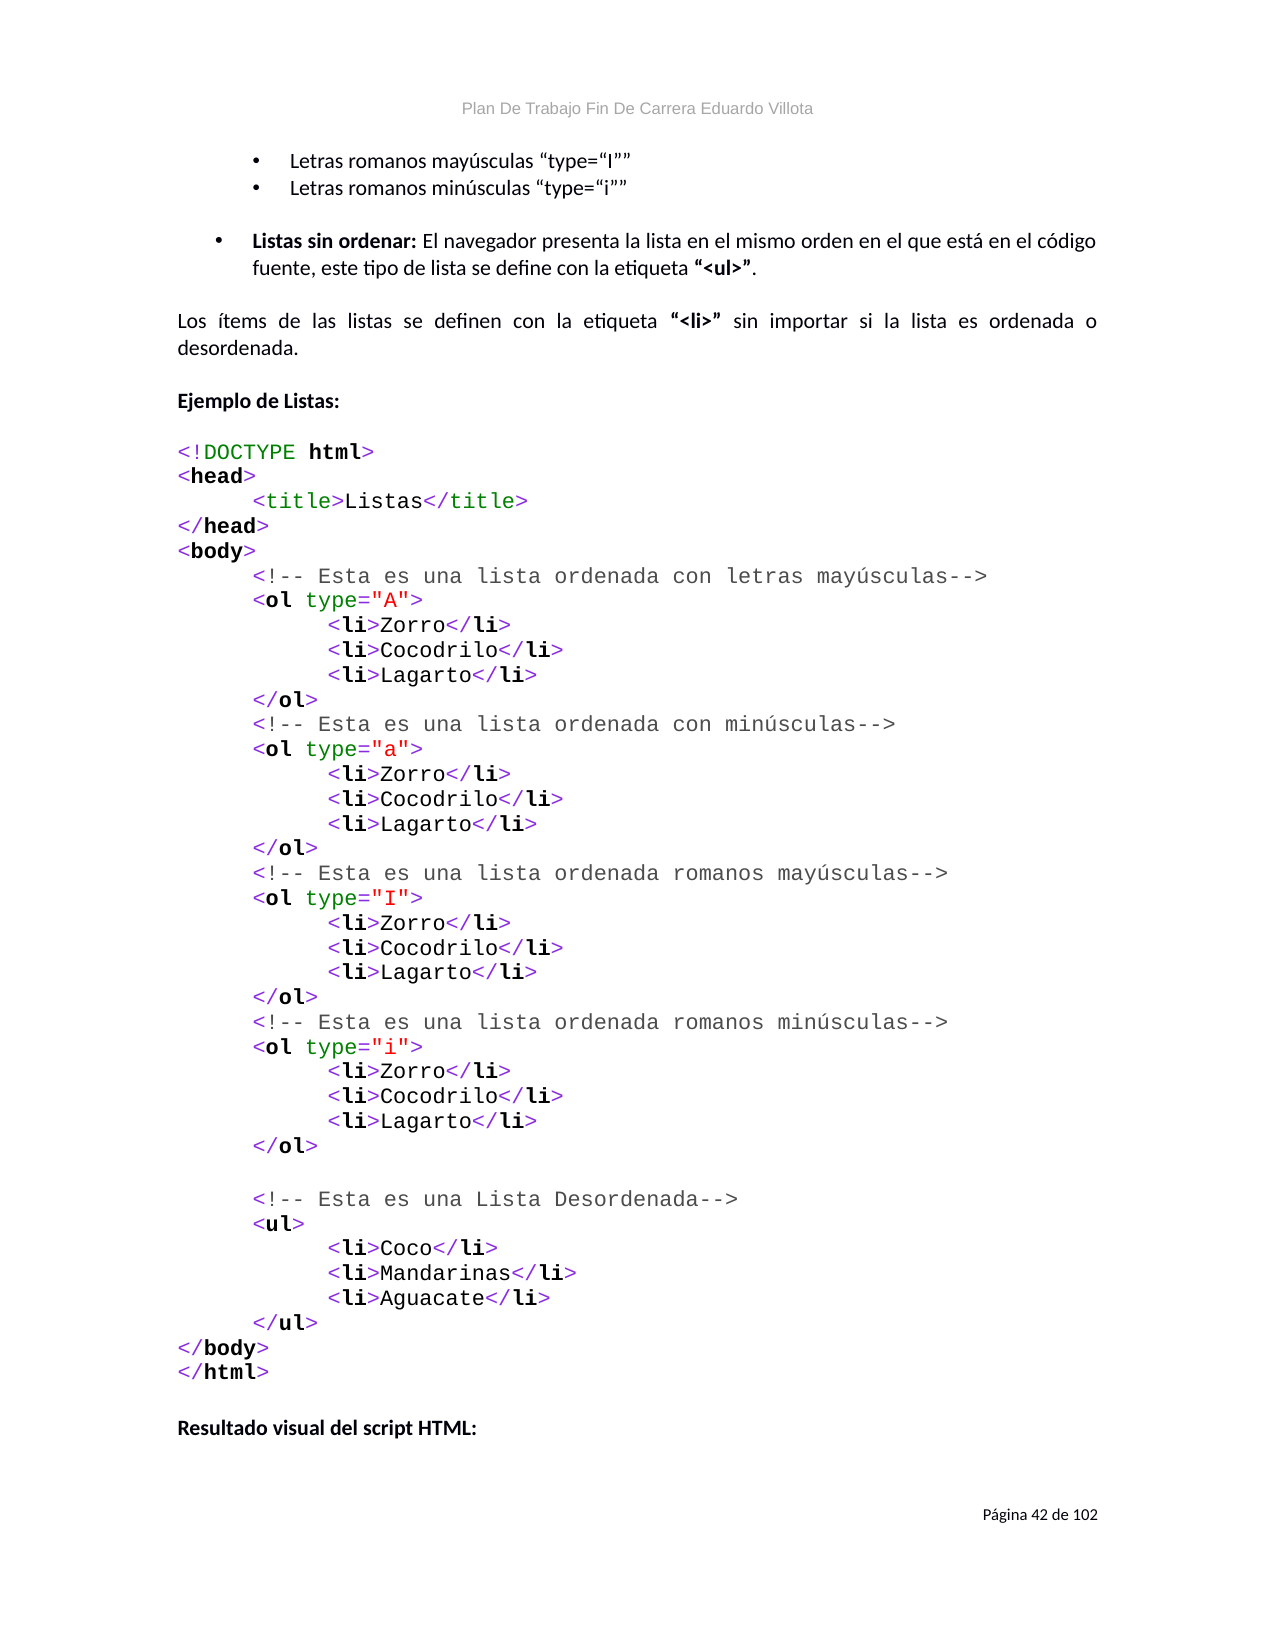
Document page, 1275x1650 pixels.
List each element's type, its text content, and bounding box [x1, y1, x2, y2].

list </body> [177, 1337, 1098, 1361]
list </html> [177, 1361, 1098, 1386]
list <li>Coco</li> [177, 1237, 1098, 1262]
list <li>Cocodrilo</li> [177, 1086, 1098, 1110]
list <title>Listas</title> [177, 491, 1098, 515]
list <ol type="a"> [177, 738, 1098, 763]
list <li>Zorro</li> [177, 763, 1098, 788]
list <li>Cocodrilo</li> [177, 937, 1098, 962]
list <body> [177, 540, 1098, 565]
list <li>Aguacate</li> [177, 1287, 1098, 1312]
list </ol> [177, 689, 1098, 714]
list Listas sin ordenar: El navegador presenta la lista en el mismo orden en el que está en el código fuente, este tipo de lista se define con la etiqueta “<ul>”. [215, 228, 1098, 281]
list <ol type="A"> [177, 590, 1098, 614]
list </ol> [177, 838, 1098, 862]
list <!-- Esta es una lista ordenada romanos minúsculas--> [177, 1011, 1098, 1036]
list Letras romanos minúsculas “type=“i”” [252, 174, 1098, 201]
list <!DOCTYPE html> [177, 441, 1098, 466]
list <!-- Esta es una lista ordenada con letras mayúsculas--> [177, 565, 1098, 590]
list <!-- Esta es una lista ordenada romanos mayúsculas--> [177, 862, 1098, 887]
list </ol> [177, 986, 1098, 1011]
list </head> [177, 515, 1098, 540]
list <li>Zorro</li> [177, 912, 1098, 937]
list <!-- Esta es una Lista Desordenada--> [177, 1188, 1098, 1213]
list <li>Cocodrilo</li> [177, 788, 1098, 813]
list </ul> [177, 1312, 1098, 1337]
list <li>Zorro</li> [177, 614, 1098, 639]
list </ol> [177, 1135, 1098, 1160]
list <ol type="I"> [177, 887, 1098, 912]
list <!-- Esta es una lista ordenada con minúsculas--> [177, 714, 1098, 738]
text Resultado visual del script HTML: [177, 1414, 1098, 1441]
list Letras romanos mayúsculas “type=“I”” [252, 148, 1098, 174]
list <li>Mandarinas</li> [177, 1262, 1098, 1287]
list <li>Lagarto</li> [177, 1110, 1098, 1135]
list <li>Lagarto</li> [177, 962, 1098, 986]
list <li>Lagarto</li> [177, 813, 1098, 838]
list <ul> [177, 1213, 1098, 1237]
list Los ítems de las listas se definen con la etiqueta “<li>” sin importar si la lista es ordenada o desordenada. [177, 308, 1098, 361]
list <li>Cocodrilo</li> [177, 639, 1098, 664]
list Ejemplo de Listas: [177, 388, 1098, 414]
list <head> [177, 466, 1098, 491]
list <ol type="i"> [177, 1036, 1098, 1061]
list <li>Zorro</li> [177, 1061, 1098, 1086]
list <li>Lagarto</li> [177, 664, 1098, 689]
